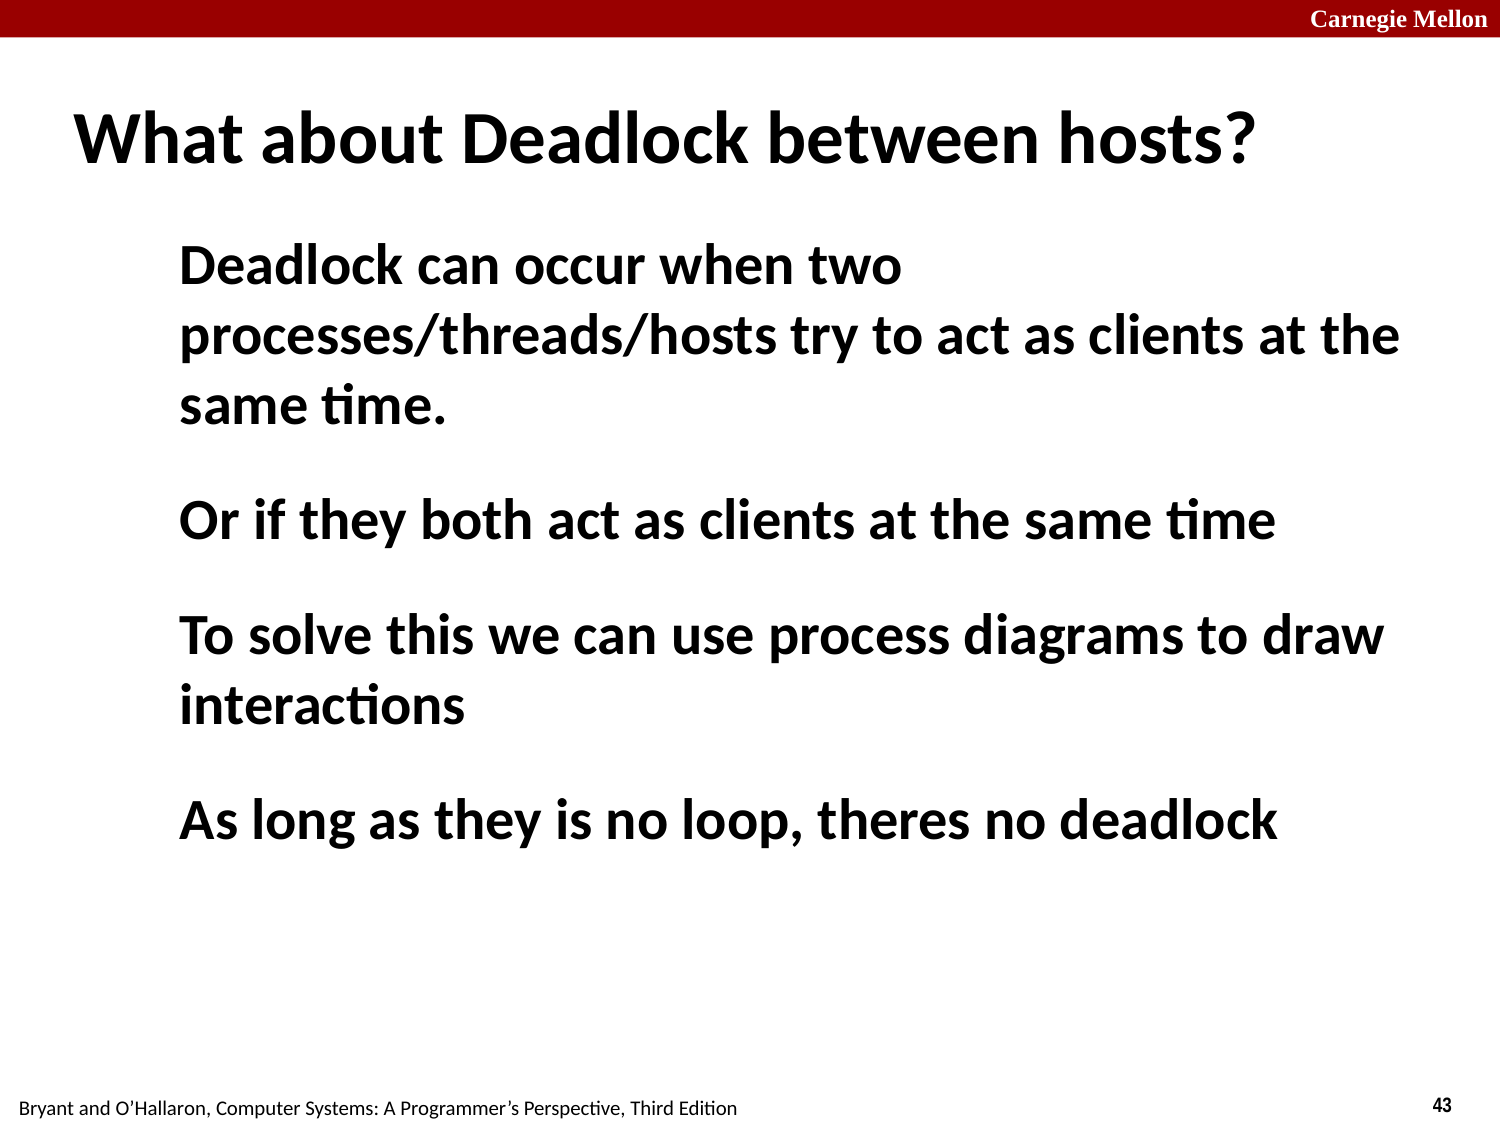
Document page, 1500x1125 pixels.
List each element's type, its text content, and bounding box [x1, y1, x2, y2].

text_box Deadlock can occur when two processes/threads/hosts try to act as clients at the same time. Or if they both act as clients at the same time To solve this we can use process diagrams to draw interactions As long as they is no loop, theres no deadlock [164, 226, 1451, 852]
title What about Deadlock between hosts? [58, 71, 1304, 197]
